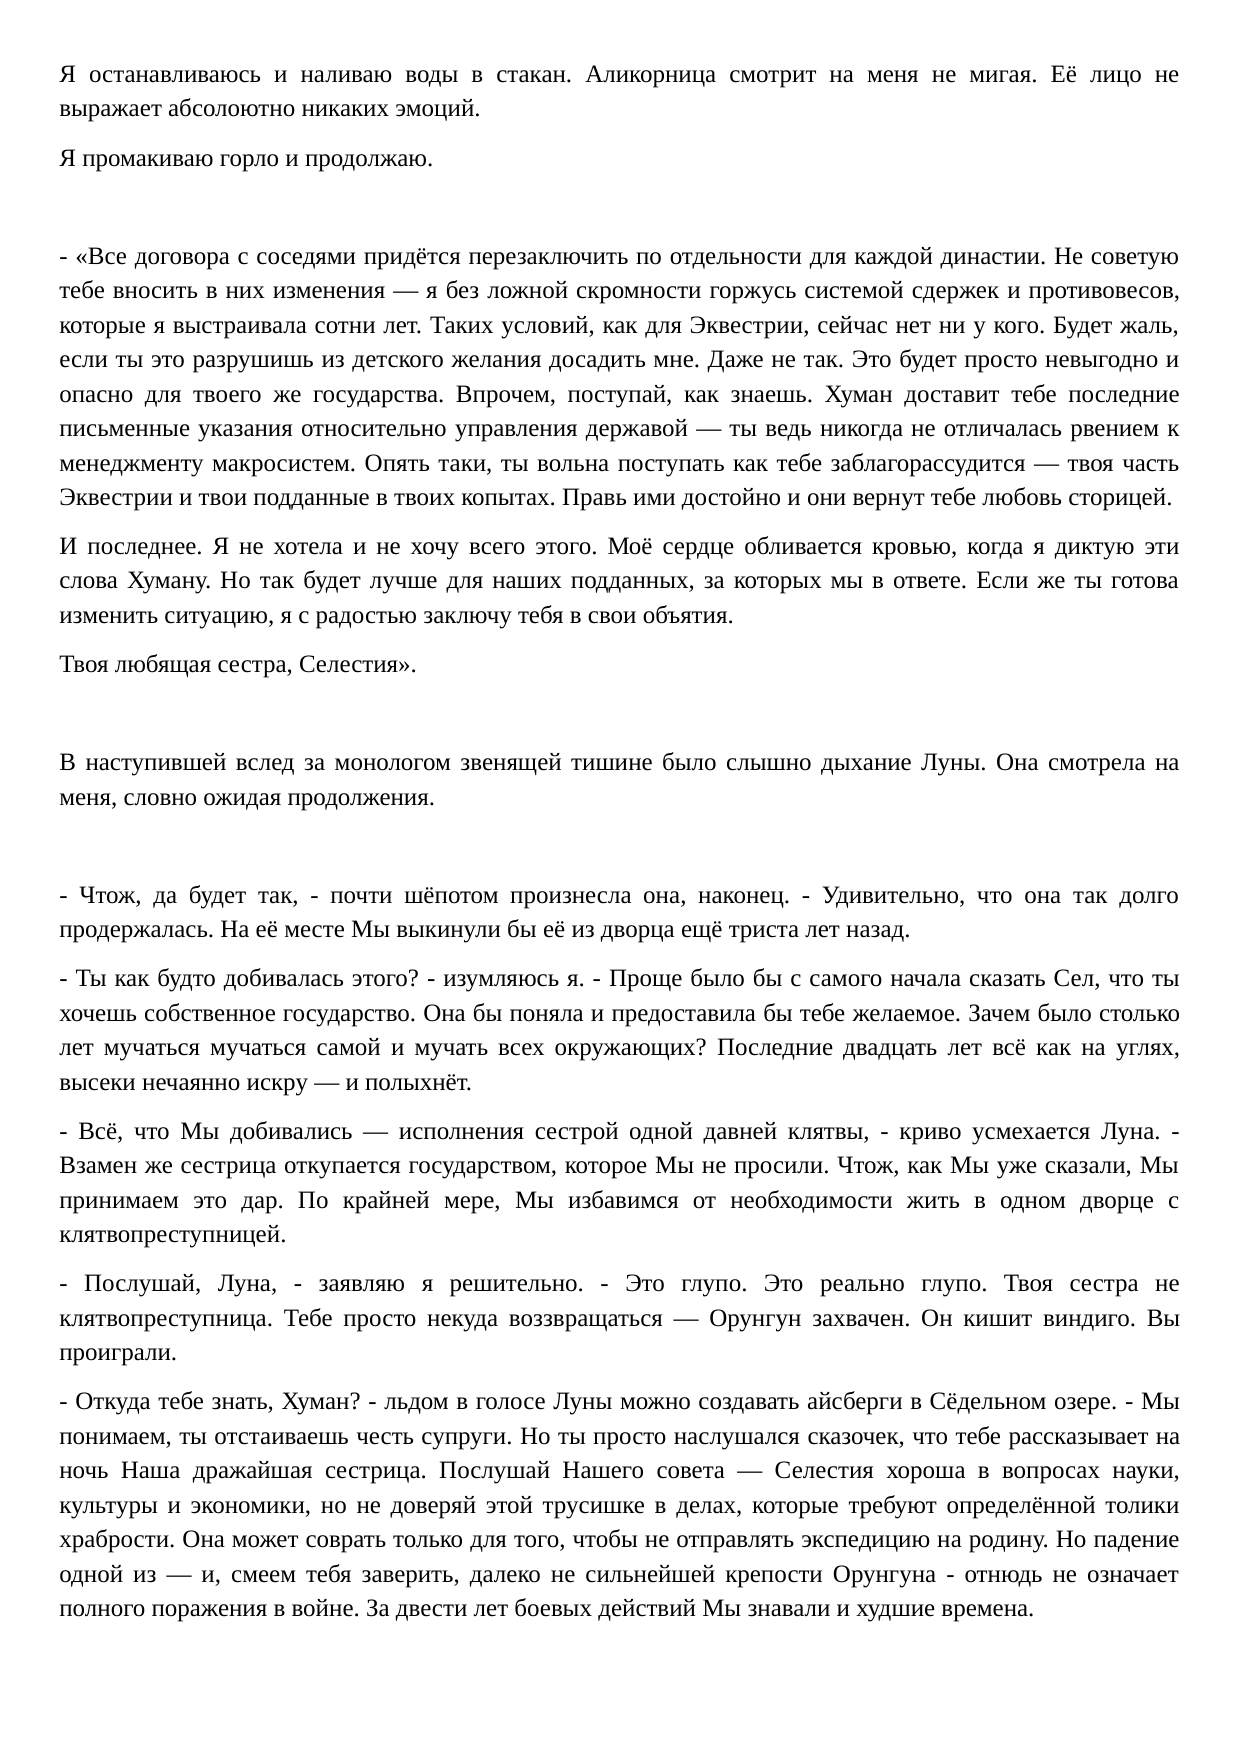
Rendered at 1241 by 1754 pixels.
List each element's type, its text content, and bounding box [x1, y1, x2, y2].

text - Послушай, Луна, - заявляю я решительно. - Это глупо. Это реально глупо. Твоя сестра не клятвопреступница. Тебе просто некуда воззвращаться — Орунгун захвачен. Он кишит виндиго. Вы проиграли. [59, 1268, 1181, 1366]
text И последнее. Я не хотела и не хочу всего этого. Моё сердце обливается кровью, когда я диктую эти слова Хуману. Но так будет лучше для наших подданных, за которых мы в ответе. Если же ты готова изменить ситуацию, я с радостью заключу тебя в свои объятия. [59, 531, 1181, 629]
text Я промакиваю горло и продолжаю. [59, 143, 1181, 171]
text - Ты как будто добивалась этого? - изумляюсь я. - Проще было бы с самого начала сказать Сел, что ты хочешь собственное государство. Она бы поняла и предоставила бы тебе желаемое. Зачем было столько лет мучаться мучаться самой и мучать всех окружающих? Последние двадцать лет всё как на углях, высеки нечаянно искру — и полыхнёт. [59, 963, 1181, 1096]
text - Откуда тебе знать, Хуман? - льдом в голосе Луны можно создавать айсберги в Сёдельном озере. - Мы понимаем, ты отстаиваешь честь супруги. Но ты просто наслушался сказочек, что тебе рассказывает на ночь Наша дражайшая сестрица. Послушай Нашего совета — Селестия хороша в вопросах науки, культуры и экономики, но не доверяй этой трусишке в делах, которые требуют определённой толики храбрости. Она может соврать только для того, чтобы не отправлять экспедицию на родину. Но падение одной из — и, смеем тебя заверить, далеко не сильнейшей крепости Орунгуна - отнюдь не означает полного поражения в войне. За двести лет боевых действий Мы знавали и худшие времена. [59, 1386, 1181, 1622]
text В наступившей вслед за монологом звенящей тишине было слышно дыхание Луны. Она смотрела на меня, словно ожидая продолжения. [59, 747, 1181, 811]
text - Чтож, да будет так, - почти шёпотом произнесла она, наконец. - Удивительно, что она так долго продержалась. На её месте Мы выкинули бы её из дворца ещё триста лет назад. [59, 880, 1181, 943]
text Твоя любящая сестра, Селестия». [59, 649, 1181, 678]
text - «Все договора с соседями придётся перезаключить по отдельности для каждой династии. Не советую тебе вносить в них изменения — я без ложной скромности горжусь системой сдержек и противовесов, которые я выстраивала сотни лет. Таких условий, как для Эквестрии, сейчас нет ни у кого. Будет жаль, если ты это разрушишь из детского желания досадить мне. Даже не так. Это будет просто невыгодно и опасно для твоего же государства. Впрочем, поступай, как знаешь. Хуман доставит тебе последние письменные указания относительно управления державой — ты ведь никогда не отличалась рвением к менеджменту макросистем. Опять таки, ты вольна поступать как тебе заблагорассудится — твоя часть Эквестрии и твои подданные в твоих копытах. Правь ими достойно и они вернут тебе любовь сторицей. [59, 241, 1181, 511]
text Я останавливаюсь и наливаю воды в стакан. Аликорница смотрит на меня не мигая. Её лицо не выражает абсолоютно никаких эмоций. [59, 59, 1181, 122]
text - Всё, что Мы добивались — исполнения сестрой одной давней клятвы, - криво усмехается Луна. - Взамен же сестрица откупается государством, которое Мы не просили. Чтож, как Мы уже сказали, Мы принимаем это дар. По крайней мере, Мы избавимся от необходимости жить в одном дворце с клятвопреступницей. [59, 1116, 1181, 1248]
